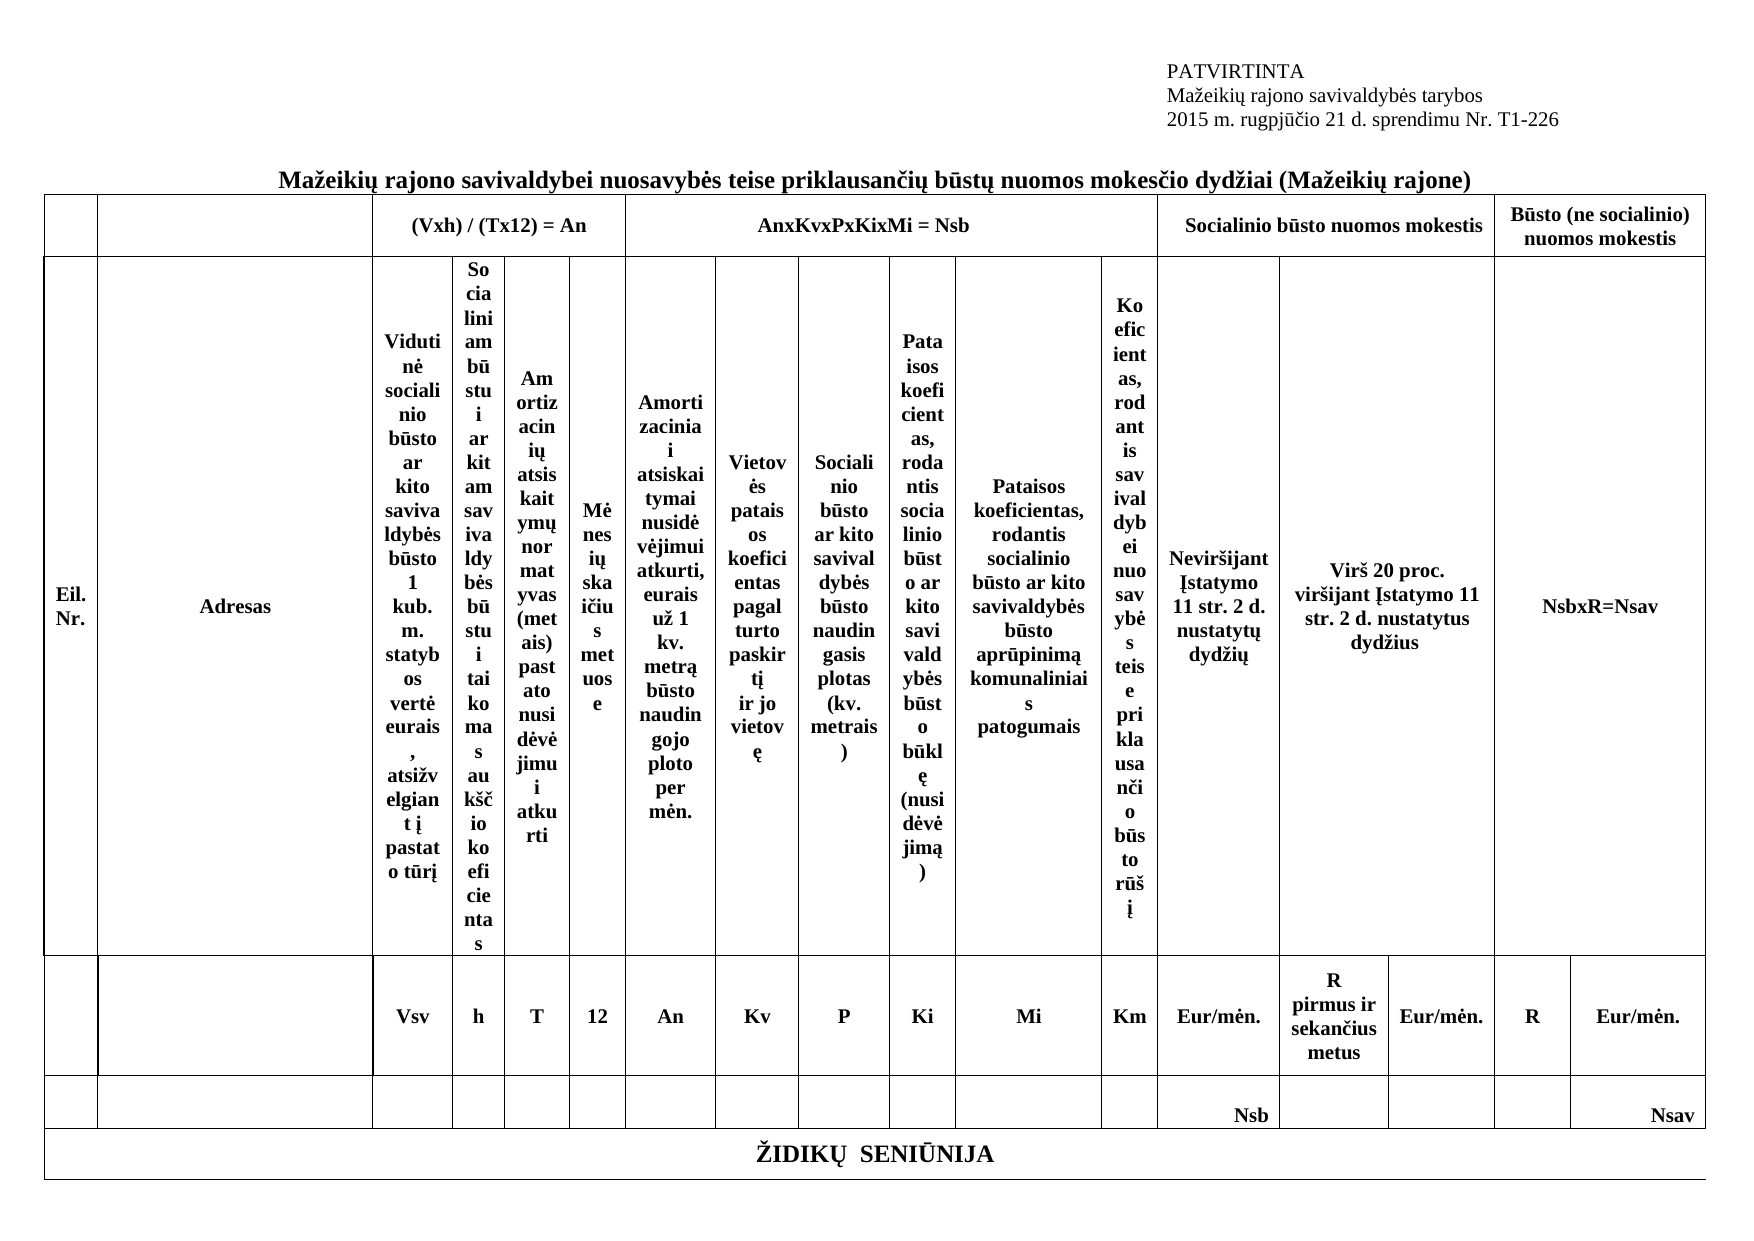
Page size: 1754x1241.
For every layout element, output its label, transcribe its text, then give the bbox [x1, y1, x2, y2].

table_cell An [626, 956, 715, 1075]
table_header [1706, 131, 1754, 194]
table_cell R pirmus ir sekančius metus [1280, 956, 1388, 1075]
table_cell 12 [570, 956, 625, 1075]
table_cell Eil. Nr. [45, 257, 97, 955]
table_cell [99, 956, 372, 1075]
table_cell [45, 1076, 97, 1127]
table_cell Būsto (ne socialinio) nuomos mokestis [1495, 195, 1705, 256]
text PATVIRTINTA Mažeikių rajono savivaldybės tarybos 2015 m. rugpjūčio 21 d. sprendimu Nr. T1-226 [1167, 59, 1695, 131]
table_cell [45, 195, 97, 256]
table_cell Vietovės pataisos koeficientas pagal turto paskirtį ir jo vietovę [716, 257, 798, 955]
table_cell [373, 1076, 452, 1127]
table_cell Vsv [374, 956, 452, 1075]
table_cell T [505, 956, 569, 1075]
table_cell Amortizaciniai atsiskaitymai nusidėvėjimui atkurti, eurais už 1 kv. metrą būsto naudingojo ploto per mėn. [626, 257, 715, 955]
table_cell Pataisos koeficientas, rodantis socialinio būsto ar kito savivaldybės būsto būklę (nusidėvėjimą) [890, 257, 955, 955]
table_cell Eur/mėn. [1389, 956, 1494, 1075]
table_cell [799, 1076, 889, 1127]
table_cell h [453, 956, 504, 1075]
table_cell [1102, 1076, 1157, 1127]
table_cell R [1495, 956, 1570, 1075]
table_cell [1706, 194, 1754, 256]
table_cell Pataisos koeficientas, rodantis socialinio būsto ar kito savivaldybės būsto aprūpinimą komunaliniais patogumais [956, 257, 1101, 955]
table_cell [626, 1076, 715, 1127]
table_cell Virš 20 proc. viršijant Įstatymo 11 str. 2 d. nustatytus dydžius [1280, 257, 1494, 955]
table_cell Adresas [98, 257, 372, 955]
table_cell Neviršijant Įstatymo 11 str. 2 d. nustatytų dydžių [1158, 257, 1279, 955]
table_cell ŽIDIKŲ SENIŪNIJA [45, 1129, 1706, 1179]
table_cell [98, 195, 372, 256]
table_cell [1495, 1076, 1570, 1127]
table_cell [1706, 955, 1754, 1075]
table_cell [45, 956, 97, 1075]
table_cell Km [1102, 956, 1157, 1075]
table_cell [1280, 1076, 1388, 1127]
table_cell [1389, 1076, 1494, 1127]
table_cell P [799, 956, 889, 1075]
table_cell Ki [890, 956, 955, 1075]
table_cell [1102, 195, 1157, 256]
table_cell [1706, 1075, 1754, 1127]
table_cell (Vxh) / (Tx12) = An [373, 195, 625, 256]
table_cell Socialiniam būstui ar kitam savivaldybės būstui taikomas aukščio koeficientas [453, 257, 504, 955]
table_cell Amortizacinių atsiskaitymų normatyvas (metais) pastato nusidėvėjimui atkurti [505, 257, 569, 955]
table_cell [956, 1076, 1101, 1127]
table_cell Kv [716, 956, 798, 1075]
table_cell Mėnesių skaičius metuose [570, 257, 625, 955]
table_cell Socialinio būsto nuomos mokestis [1158, 195, 1494, 256]
table_cell [716, 1076, 798, 1127]
table_cell Nsav [1571, 1076, 1705, 1127]
table_cell [98, 1076, 372, 1127]
table_cell [453, 1076, 504, 1127]
table_cell Eur/mėn. [1571, 956, 1705, 1075]
table_cell AnxKvxPxKixMi = Nsb [626, 195, 1102, 256]
table_cell Eur/mėn. [1158, 956, 1279, 1075]
table_cell NsbxR=Nsav [1495, 257, 1705, 955]
table_cell [1706, 256, 1754, 955]
table_cell Socialinio būsto ar kito savivaldybės būsto naudingasis plotas (kv. metrais) [799, 257, 889, 955]
table_header Mažeikių rajono savivaldybei nuosavybės teise priklausančių būstų nuomos mokesčio dydžiai (Mažeikių rajone) [44, 131, 1706, 194]
table_cell Nsb [1158, 1076, 1279, 1127]
table_cell Koeficientas, rodantis savivaldybei nuosavybės teise priklausančio būsto rūšį [1102, 257, 1157, 955]
table_cell Mi [956, 956, 1101, 1075]
table_cell [890, 1076, 955, 1127]
table_cell [505, 1076, 569, 1127]
table_cell [570, 1076, 625, 1127]
table_cell Vidutinė socialinio būsto ar kito savivaldybės būsto 1 kub. m. statybos vertė eurais, atsižvelgiant į pastato tūrį [373, 257, 452, 955]
table_cell [1706, 1128, 1754, 1179]
